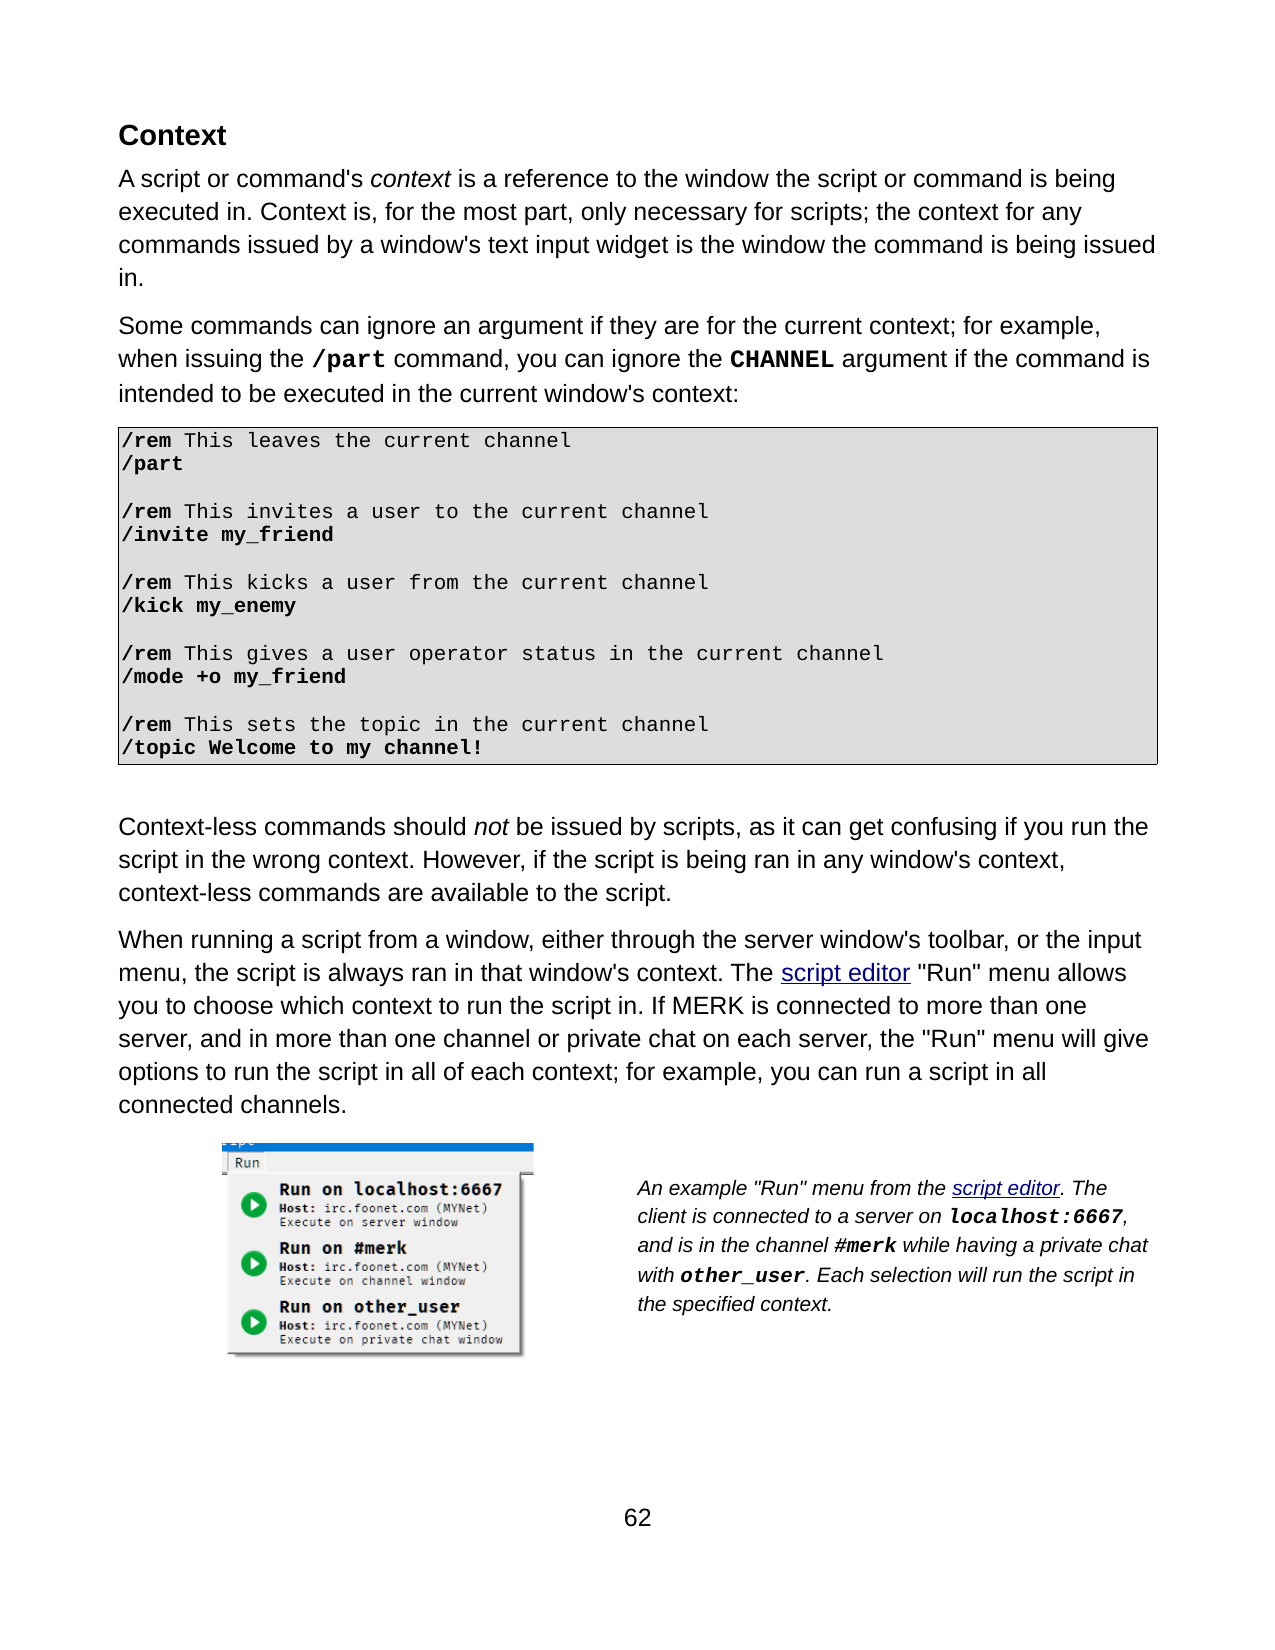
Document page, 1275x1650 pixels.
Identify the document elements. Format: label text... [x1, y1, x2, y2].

table_header [118, 1138, 637, 1372]
picture [222, 1143, 534, 1367]
text Some commands can ignore an argument if they are for the current context; for example, when issuing the /part command, you can ignore the CHANNEL argument if the command is intended to be executed in the current window's context: [118, 311, 1157, 408]
text When running a script from a window, either through the server window's toolbar, or the input menu, the script is always ran in that window's context. The script editor "Run" menu allows you to choose which context to run the script in. If MERK is connected to more than one server, and in more than one channel or private chat on each server, the "Run" menu will give options to run the script in all of each context; for example, you can run a script in all connected channels. [118, 925, 1157, 1119]
text Context-less commands should not be issued by scripts, as it can get confusing if you run the script in the wrong context. However, if the script is being ran in any window's context, context-less commands are available to the script. [118, 812, 1157, 906]
table_header An example "Run" menu from the script editor. The client is connected to a server on localhost:6667, and is in the channel #merk while having a private chat with other_user. Each selection will run the script in the specified context. [638, 1138, 1157, 1372]
table_header /rem This leaves the current channel /part /rem This invites a user to the current channel /invite my_friend /rem This kicks a user from the current channel /kick my_enemy /rem This gives a user operator status in the current channel /mode +o my_friend /rem This sets the topic in the current channel /topic Welcome to my channel! [119, 428, 1157, 764]
text A script or command's context is a reference to the window the script or command is being executed in. Context is, for the most part, only necessary for scripts; the context for any commands issued by a window's text input widget is the window the command is being issued in. [118, 164, 1157, 292]
subtitle Context [118, 118, 1157, 152]
